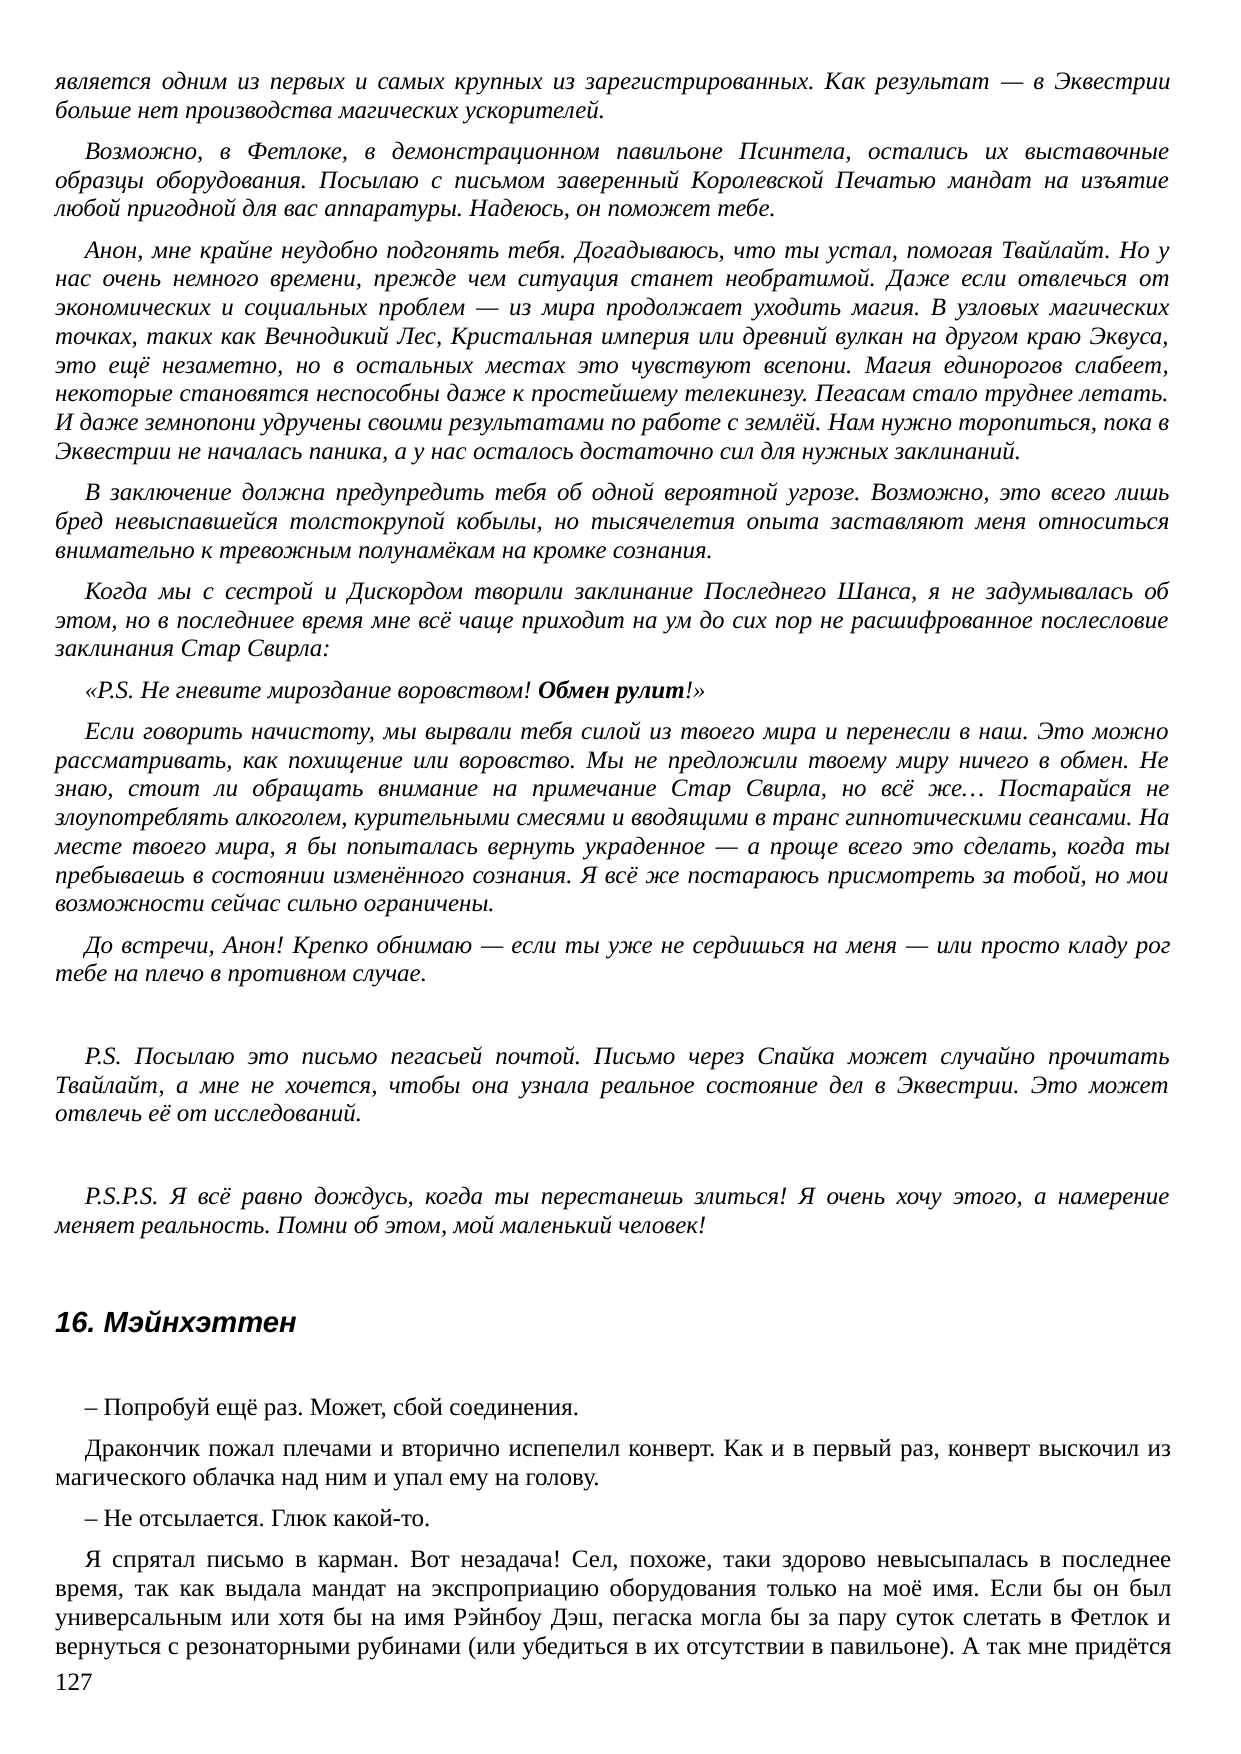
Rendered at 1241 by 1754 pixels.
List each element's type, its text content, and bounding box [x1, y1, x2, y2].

text Я спрятал письмо в карман. Вот незадача! Сел, похоже, таки здорово невысыпалась в последнее время, так как выдала мандат на экспроприацию оборудования только на моё имя. Если бы он был универсальным или хотя бы на имя Рэйнбоу Дэш, пегаска могла бы за пару суток слетать в Фетлок и вернуться с резонаторными рубинами (или убедиться в их отсутствии в павильоне). А так мне придётся [55, 1544, 1173, 1659]
text Если говорить начистоту, мы вырвали тебя силой из твоего мира и перенесли в наш. Это можно рассматривать, как похищение или воровство. Мы не предложили твоему миру ничего в обмен. Не знаю, стоит ли обращать внимание на примечание Стар Свирла, но всё же… Постарайся не злоупотреблять алкоголем, курительными смесями и вводящими в транс гипнотическими сеансами. На месте твоего мира, я бы попыталась вернуть украденное — а проще всего это сделать, когда ты пребываешь в состоянии изменённого сознания. Я всё же постараюсь присмотреть за тобой, но мои возможности сейчас сильно ограничены. [55, 716, 1173, 917]
text До встречи, Анон! Крепко обнимаю — если ты уже не сердишься на меня — или просто кладу рог тебе на плечо в противном случае. [55, 930, 1173, 987]
text Анон, мне крайне неудобно подгонять тебя. Догадываюсь, что ты устал, помогая Твайлайт. Но у нас очень немного времени, прежде чем ситуация станет необратимой. Даже если отвлечься от экономических и социальных проблем — из мира продолжает уходить магия. В узловых магических точках, таких как Вечнодикий Лес, Кристальная империя или древний вулкан на другом краю Эквуса, это ещё незаметно, но в остальных местах это чувствуют всепони. Магия единорогов слабеет, некоторые становятся неспособны даже к простейшему телекинезу. Пегасам стало труднее летать. И даже земнопони удручены своими результатами по работе с землёй. Нам нужно торопиться, пока в Эквестрии не началась паника, а у нас осталось достаточно сил для нужных заклинаний. [55, 235, 1173, 465]
text Дракончик пожал плечами и вторично испепелил конверт. Как и в первый раз, конверт выскочил из магического облачка над ним и упал ему на голову. [55, 1433, 1173, 1491]
text Возможно, в Фетлоке, в демонстрационном павильоне Псинтела, остались их выставочные образцы оборудования. Посылаю с письмом заверенный Королевской Печатью мандат на изъятие любой пригодной для вас аппаратуры. Надеюсь, он поможет тебе. [55, 136, 1173, 222]
text – Попробуй ещё раз. Может, сбой соединения. [55, 1392, 1173, 1421]
text – Не отсылается. Глюк какой-то. [55, 1503, 1173, 1532]
text P.S.P.S. Я всё равно дождусь, когда ты перестанешь злиться! Я очень хочу этого, а намерение меняет реальность. Помни об этом, мой маленький человек! [55, 1181, 1173, 1238]
text Когда мы с сестрой и Дискордом творили заклинание Последнего Шанса, я не задумывалась об этом, но в последниее время мне всё чаще приходит на ум до сих пор не расшифрованное послесловие заклинания Стар Свирла: [55, 576, 1173, 662]
subtitle 16. Мэйнхэттен [55, 1305, 1173, 1338]
text «P.S. Не гневите мироздание воровством! Обмен рулит!» [55, 675, 1173, 703]
text является одним из первых и самых крупных из зарегистрированных. Как результат — в Эквестрии больше нет производства магических ускорителей. [55, 66, 1173, 123]
text В заключение должна предупредить тебя об одной вероятной угрозе. Возможно, это всего лишь бред невыспавшейся толстокрупой кобылы, но тысячелетия опыта заставляют меня относиться внимательно к тревожным полунамёкам на кромке сознания. [55, 477, 1173, 563]
text P.S. Посылаю это письмо пегасьей почтой. Письмо через Спайка может случайно прочитать Твайлайт, а мне не хочется, чтобы она узнала реальное состояние дел в Эквестрии. Это может отвлечь её от исследований. [55, 1041, 1173, 1127]
